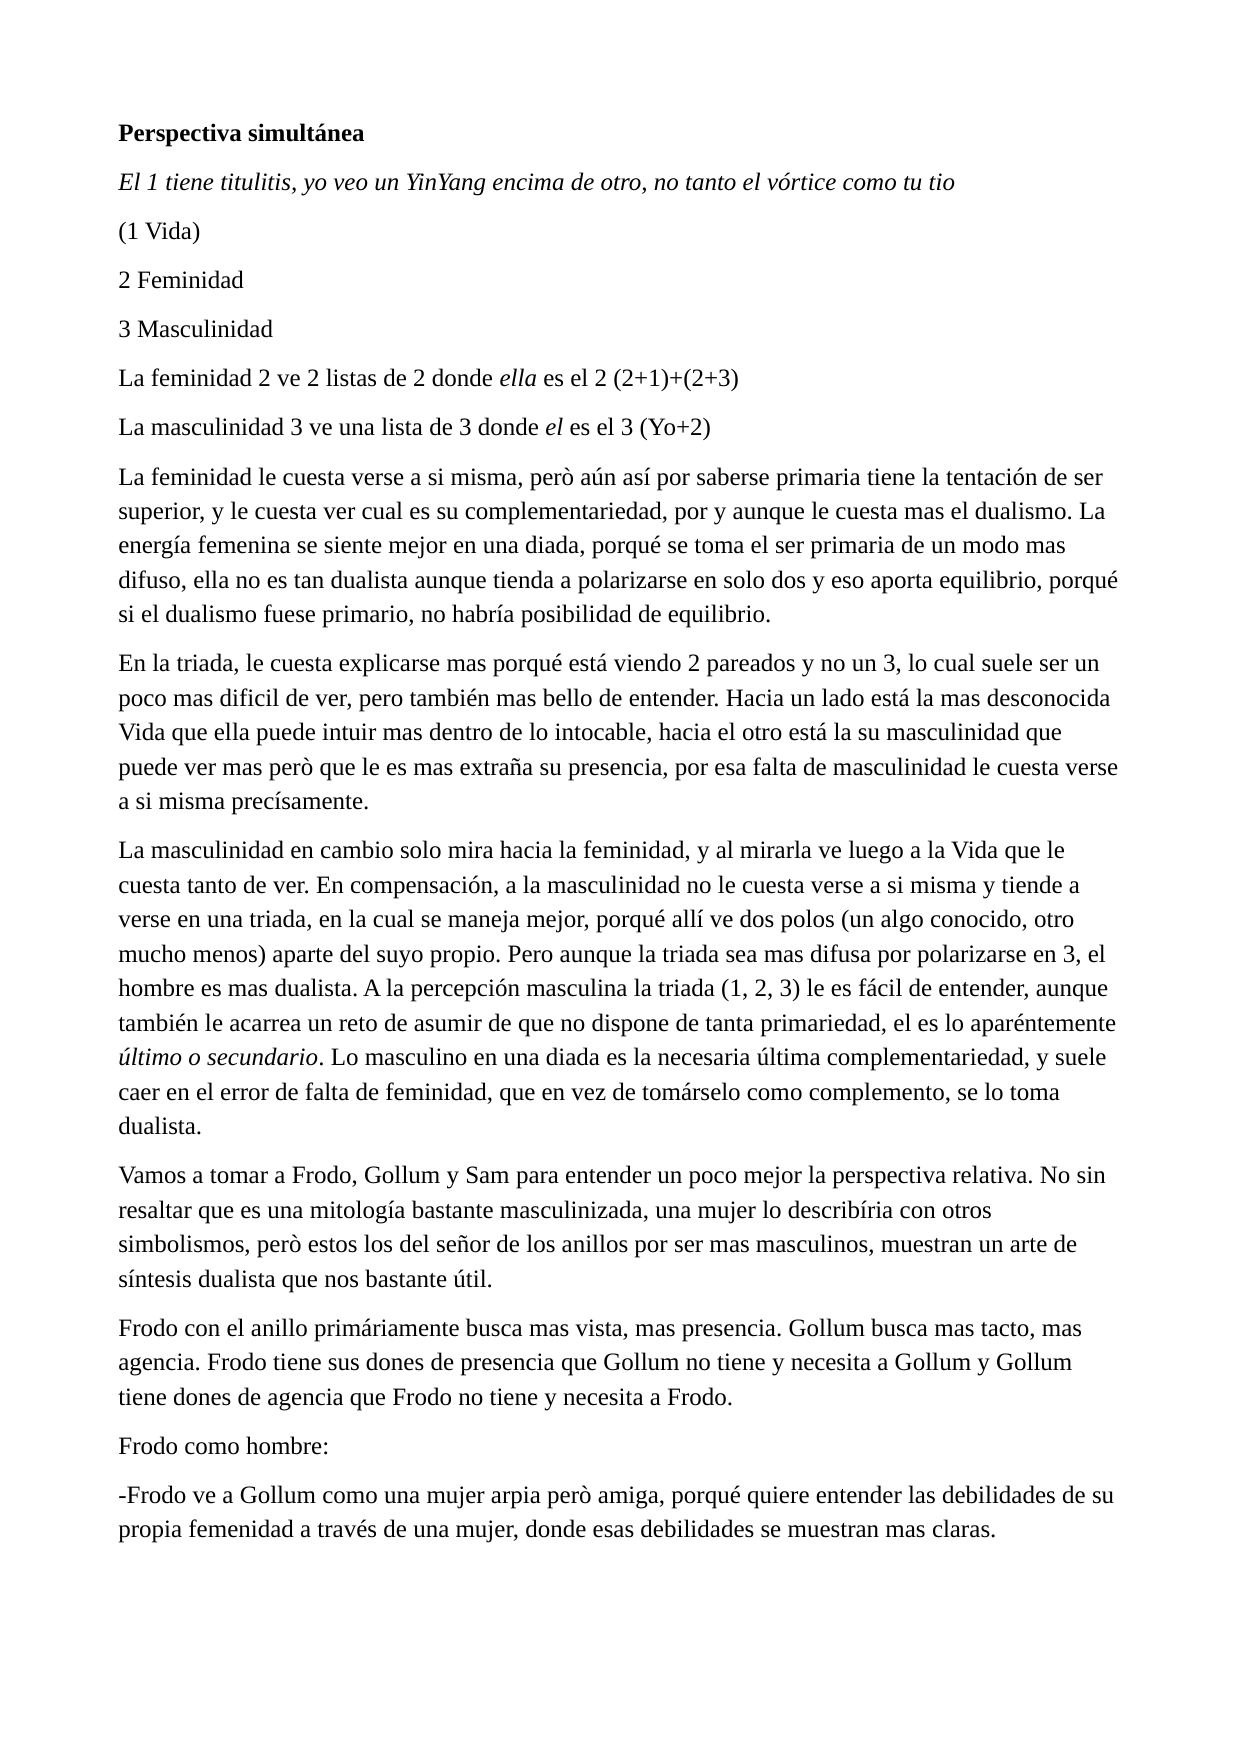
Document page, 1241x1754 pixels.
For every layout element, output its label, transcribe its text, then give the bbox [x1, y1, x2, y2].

text (1 Vida) [118, 216, 1122, 245]
text 2 Feminidad [118, 265, 1122, 294]
text La masculinidad 3 ve una lista de 3 donde el es el 3 (Yo+2) [118, 412, 1122, 441]
text La masculinidad en cambio solo mira hacia la feminidad, y al mirarla ve luego a la Vida que le cuesta tanto de ver. En compensación, a la masculinidad no le cuesta verse a si misma y tiende a verse en una triada, en la cual se maneja mejor, porqué allí ve dos polos (un algo conocido, otro mucho menos) aparte del suyo propio. Pero aunque la triada sea mas difusa por polarizarse en 3, el hombre es mas dualista. A la percepción masculina la triada (1, 2, 3) le es fácil de entender, aunque también le acarrea un reto de asumir de que no dispone de tanta primariedad, el es lo aparéntemente último o secundario. Lo masculino en una diada es la necesaria última complementariedad, y suele caer en el error de falta de feminidad, que en vez de tomárselo como complemento, se lo toma dualista. [118, 836, 1122, 1140]
text El 1 tiene titulitis, yo veo un YinYang encima de otro, no tanto el vórtice como tu tio [118, 167, 1122, 196]
text Frodo como hombre: [118, 1431, 1122, 1460]
text Vamos a tomar a Frodo, Gollum y Sam para entender un poco mejor la perspectiva relativa. No sin resaltar que es una mitología bastante masculinizada, una mujer lo describíria con otros simbolismos, però estos los del señor de los anillos por ser mas masculinos, muestran un arte de síntesis dualista que nos bastante útil. [118, 1160, 1122, 1293]
text -Frodo ve a Gollum como una mujer arpia però amiga, porqué quiere entender las debilidades de su propia femenidad a través de una mujer, donde esas debilidades se muestran mas claras. [118, 1480, 1122, 1543]
text La feminidad 2 ve 2 listas de 2 donde ella es el 2 (2+1)+(2+3) [118, 363, 1122, 392]
text En la triada, le cuesta explicarse mas porqué está viendo 2 pareados y no un 3, lo cual suele ser un poco mas dificil de ver, pero también mas bello de entender. Hacia un lado está la mas desconocida Vida que ella puede intuir mas dentro de lo intocable, hacia el otro está la su masculinidad que puede ver mas però que le es mas extraña su presencia, por esa falta de masculinidad le cuesta verse a si misma precísamente. [118, 648, 1122, 815]
text 3 Masculinidad [118, 314, 1122, 343]
text Frodo con el anillo primáriamente busca mas vista, mas presencia. Gollum busca mas tacto, mas agencia. Frodo tiene sus dones de presencia que Gollum no tiene y necesita a Gollum y Gollum tiene dones de agencia que Frodo no tiene y necesita a Frodo. [118, 1313, 1122, 1411]
text Perspectiva simultánea [118, 118, 1122, 147]
text La feminidad le cuesta verse a si misma, però aún así por saberse primaria tiene la tentación de ser superior, y le cuesta ver cual es su complementariedad, por y aunque le cuesta mas el dualismo. La energía femenina se siente mejor en una diada, porqué se toma el ser primaria de un modo mas difuso, ella no es tan dualista aunque tienda a polarizarse en solo dos y eso aporta equilibrio, porqué si el dualismo fuese primario, no habría posibilidad de equilibrio. [118, 462, 1122, 628]
